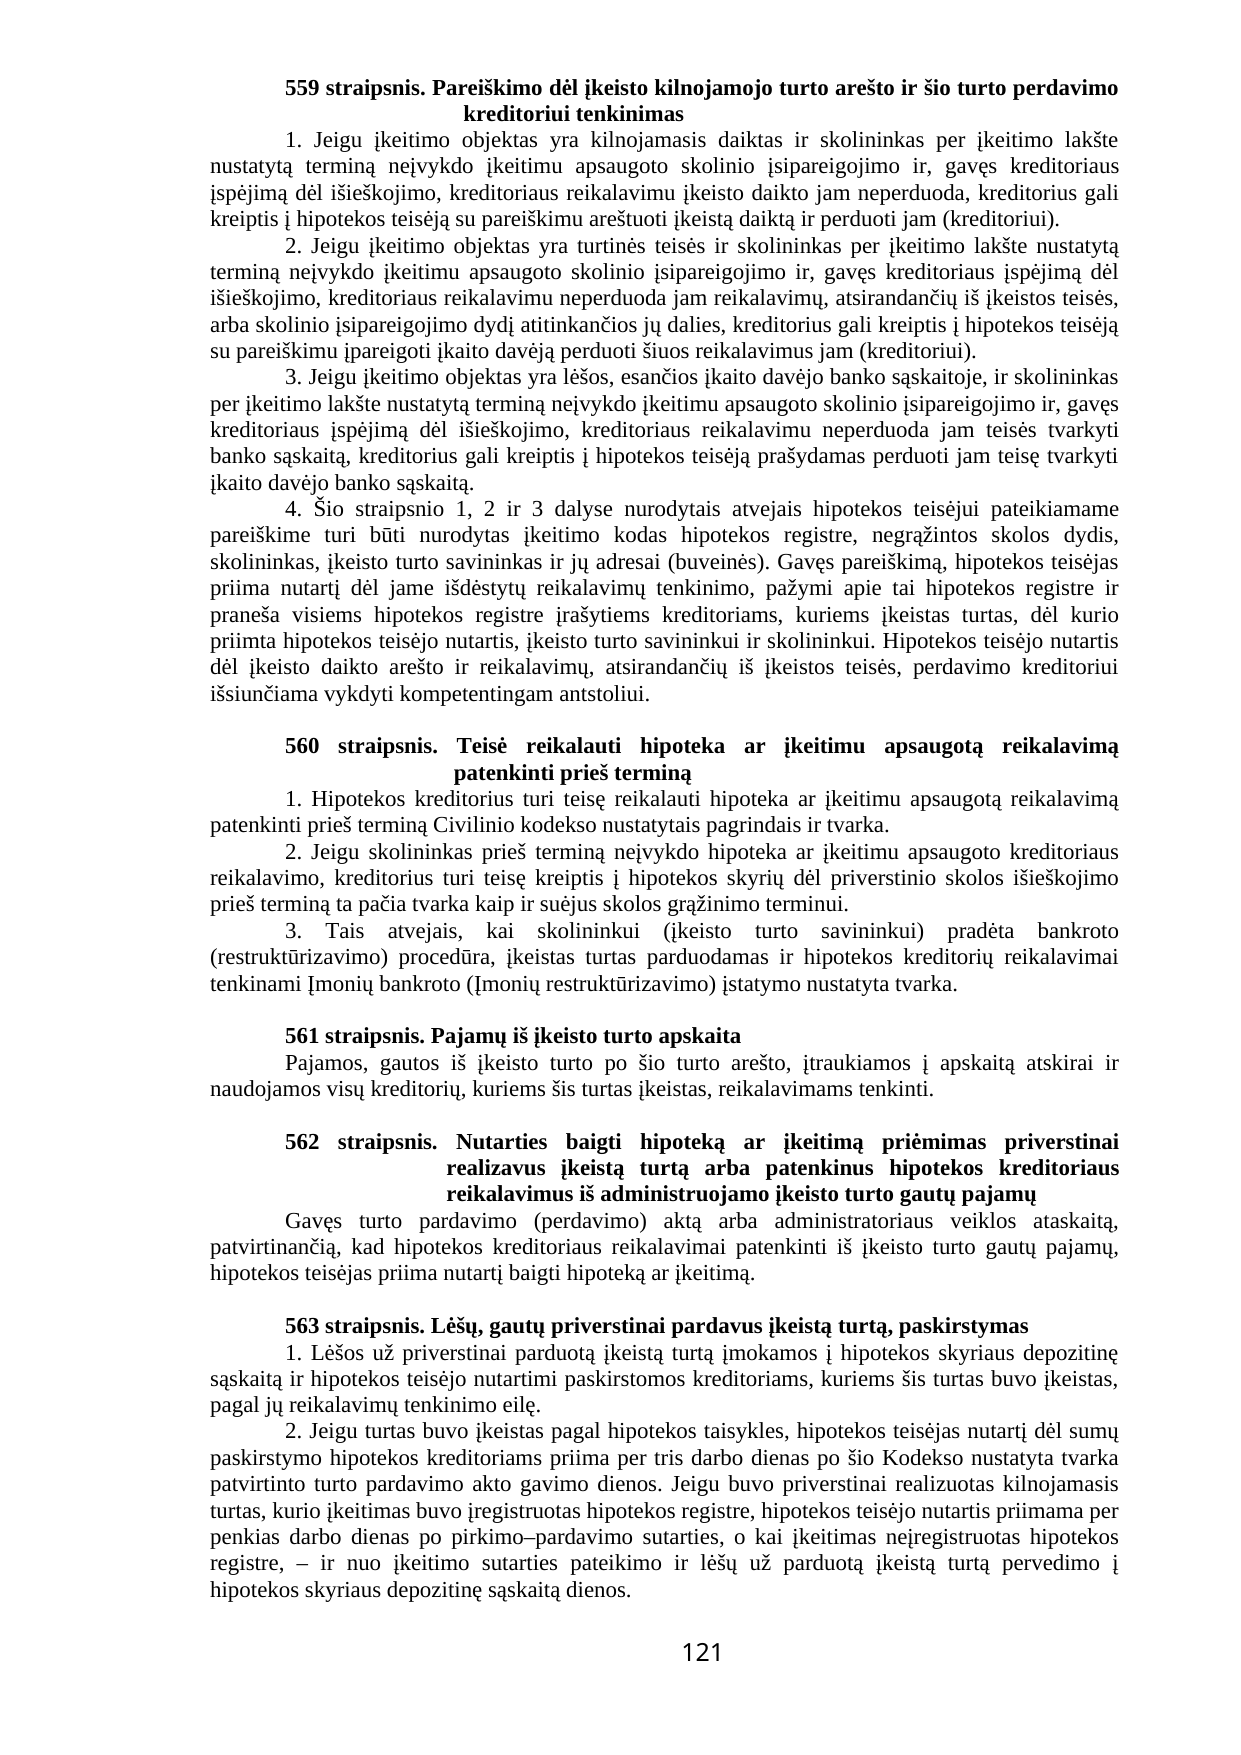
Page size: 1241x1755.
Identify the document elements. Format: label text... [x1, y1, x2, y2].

text Pajamos, gautos iš įkeisto turto po šio turto arešto, įtraukiamos į apskaitą atskirai ir naudojamos visų kreditorių, kuriems šis turtas įkeistas, reikalavimams tenkinti. [210, 1049, 1120, 1101]
text 2. Jeigu skolininkas prieš terminą neįvykdo hipoteka ar įkeitimu apsaugoto kreditoriaus reikalavimo, kreditorius turi teisę kreiptis į hipotekos skyrių dėl priverstinio skolos išieškojimo prieš terminą ta pačia tvarka kaip ir suėjus skolos grąžinimo terminui. [210, 838, 1120, 917]
text 4. Šio straipsnio 1, 2 ir 3 dalyse nurodytais atvejais hipotekos teisėjui pateikiamame pareiškime turi būti nurodytas įkeitimo kodas hipotekos registre, negrąžintos skolos dydis, skolininkas, įkeisto turto savininkas ir jų adresai (buveinės). Gavęs pareiškimą, hipotekos teisėjas priima nutartį dėl jame išdėstytų reikalavimų tenkinimo, pažymi apie tai hipotekos registre ir praneša visiems hipotekos registre įrašytiems kreditoriams, kuriems įkeistas turtas, dėl kurio priimta hipotekos teisėjo nutartis, įkeisto turto savininkui ir skolininkui. Hipotekos teisėjo nutartis dėl įkeisto daikto arešto ir reikalavimų, atsirandančių iš įkeistos teisės, perdavimo kreditoriui išsiunčiama vykdyti kompetentingam antstoliui. [210, 495, 1120, 706]
text 3. Jeigu įkeitimo objektas yra lėšos, esančios įkaito davėjo banko sąskaitoje, ir skolininkas per įkeitimo lakšte nustatytą terminą neįvykdo įkeitimu apsaugoto skolinio įsipareigojimo ir, gavęs kreditoriaus įspėjimą dėl išieškojimo, kreditoriaus reikalavimu neperduoda jam teisės tvarkyti banko sąskaitą, kreditorius gali kreiptis į hipotekos teisėją prašydamas perduoti jam teisę tvarkyti įkaito davėjo banko sąskaitą. [210, 363, 1120, 495]
text 3. Tais atvejais, kai skolininkui (įkeisto turto savininkui) pradėta bankroto (restruktūrizavimo) procedūra, įkeistas turtas parduodamas ir hipotekos kreditorių reikalavimai tenkinami Įmonių bankroto (Įmonių restruktūrizavimo) įstatymo nustatyta tvarka. [210, 917, 1120, 996]
text 563 straipsnis. Lėšų, gautų priverstinai pardavus įkeistą turtą, paskirstymas [285, 1312, 1120, 1338]
text 2. Jeigu įkeitimo objektas yra turtinės teisės ir skolininkas per įkeitimo lakšte nustatytą terminą neįvykdo įkeitimu apsaugoto skolinio įsipareigojimo ir, gavęs kreditoriaus įspėjimą dėl išieškojimo, kreditoriaus reikalavimu neperduoda jam reikalavimų, atsirandančių iš įkeistos teisės, arba skolinio įsipareigojimo dydį atitinkančios jų dalies, kreditorius gali kreiptis į hipotekos teisėją su pareiškimu įpareigoti įkaito davėją perduoti šiuos reikalavimus jam (kreditoriui). [210, 232, 1120, 363]
text 559 straipsnis. Pareiškimo dėl įkeisto kilnojamojo turto arešto ir šio turto perdavimo kreditoriui tenkinimas [285, 73, 1120, 126]
text 561 straipsnis. Pajamų iš įkeisto turto apskaita [210, 1022, 1120, 1049]
text 560 straipsnis. Teisė reikalauti hipoteka ar įkeitimu apsaugotą reikalavimą patenkinti prieš terminą [285, 732, 1120, 785]
text Gavęs turto pardavimo (perdavimo) aktą arba administratoriaus veiklos ataskaitą, patvirtinančią, kad hipotekos kreditoriaus reikalavimai patenkinti iš įkeisto turto gautų pajamų, hipotekos teisėjas priima nutartį baigti hipoteką ar įkeitimą. [210, 1207, 1120, 1286]
text 1. Hipotekos kreditorius turi teisę reikalauti hipoteka ar įkeitimu apsaugotą reikalavimą patenkinti prieš terminą Civilinio kodekso nustatytais pagrindais ir tvarka. [210, 785, 1120, 838]
text 1. Lėšos už priverstinai parduotą įkeistą turtą įmokamos į hipotekos skyriaus depozitinę sąskaitą ir hipotekos teisėjo nutartimi paskirstomos kreditoriams, kuriems šis turtas buvo įkeistas, pagal jų reikalavimų tenkinimo eilę. [210, 1338, 1120, 1418]
text 2. Jeigu turtas buvo įkeistas pagal hipotekos taisykles, hipotekos teisėjas nutartį dėl sumų paskirstymo hipotekos kreditoriams priima per tris darbo dienas po šio Kodekso nustatyta tvarka patvirtinto turto pardavimo akto gavimo dienos. Jeigu buvo priverstinai realizuotas kilnojamasis turtas, kurio įkeitimas buvo įregistruotas hipotekos registre, hipotekos teisėjo nutartis priimama per penkias darbo dienas po pirkimo–pardavimo sutarties, o kai įkeitimas neįregistruotas hipotekos registre, – ir nuo įkeitimo sutarties pateikimo ir lėšų už parduotą įkeistą turtą pervedimo į hipotekos skyriaus depozitinę sąskaitą dienos. [210, 1418, 1120, 1602]
text 1. Jeigu įkeitimo objektas yra kilnojamasis daiktas ir skolininkas per įkeitimo lakšte nustatytą terminą neįvykdo įkeitimu apsaugoto skolinio įsipareigojimo ir, gavęs kreditoriaus įspėjimą dėl išieškojimo, kreditoriaus reikalavimu įkeisto daikto jam neperduoda, kreditorius gali kreiptis į hipotekos teisėją su pareiškimu areštuoti įkeistą daiktą ir perduoti jam (kreditoriui). [210, 126, 1120, 232]
text 562 straipsnis. Nutarties baigti hipoteką ar įkeitimą priėmimas priverstinai realizavus įkeistą turtą arba patenkinus hipotekos kreditoriaus reikalavimus iš administruojamo įkeisto turto gautų pajamų [285, 1128, 1120, 1207]
